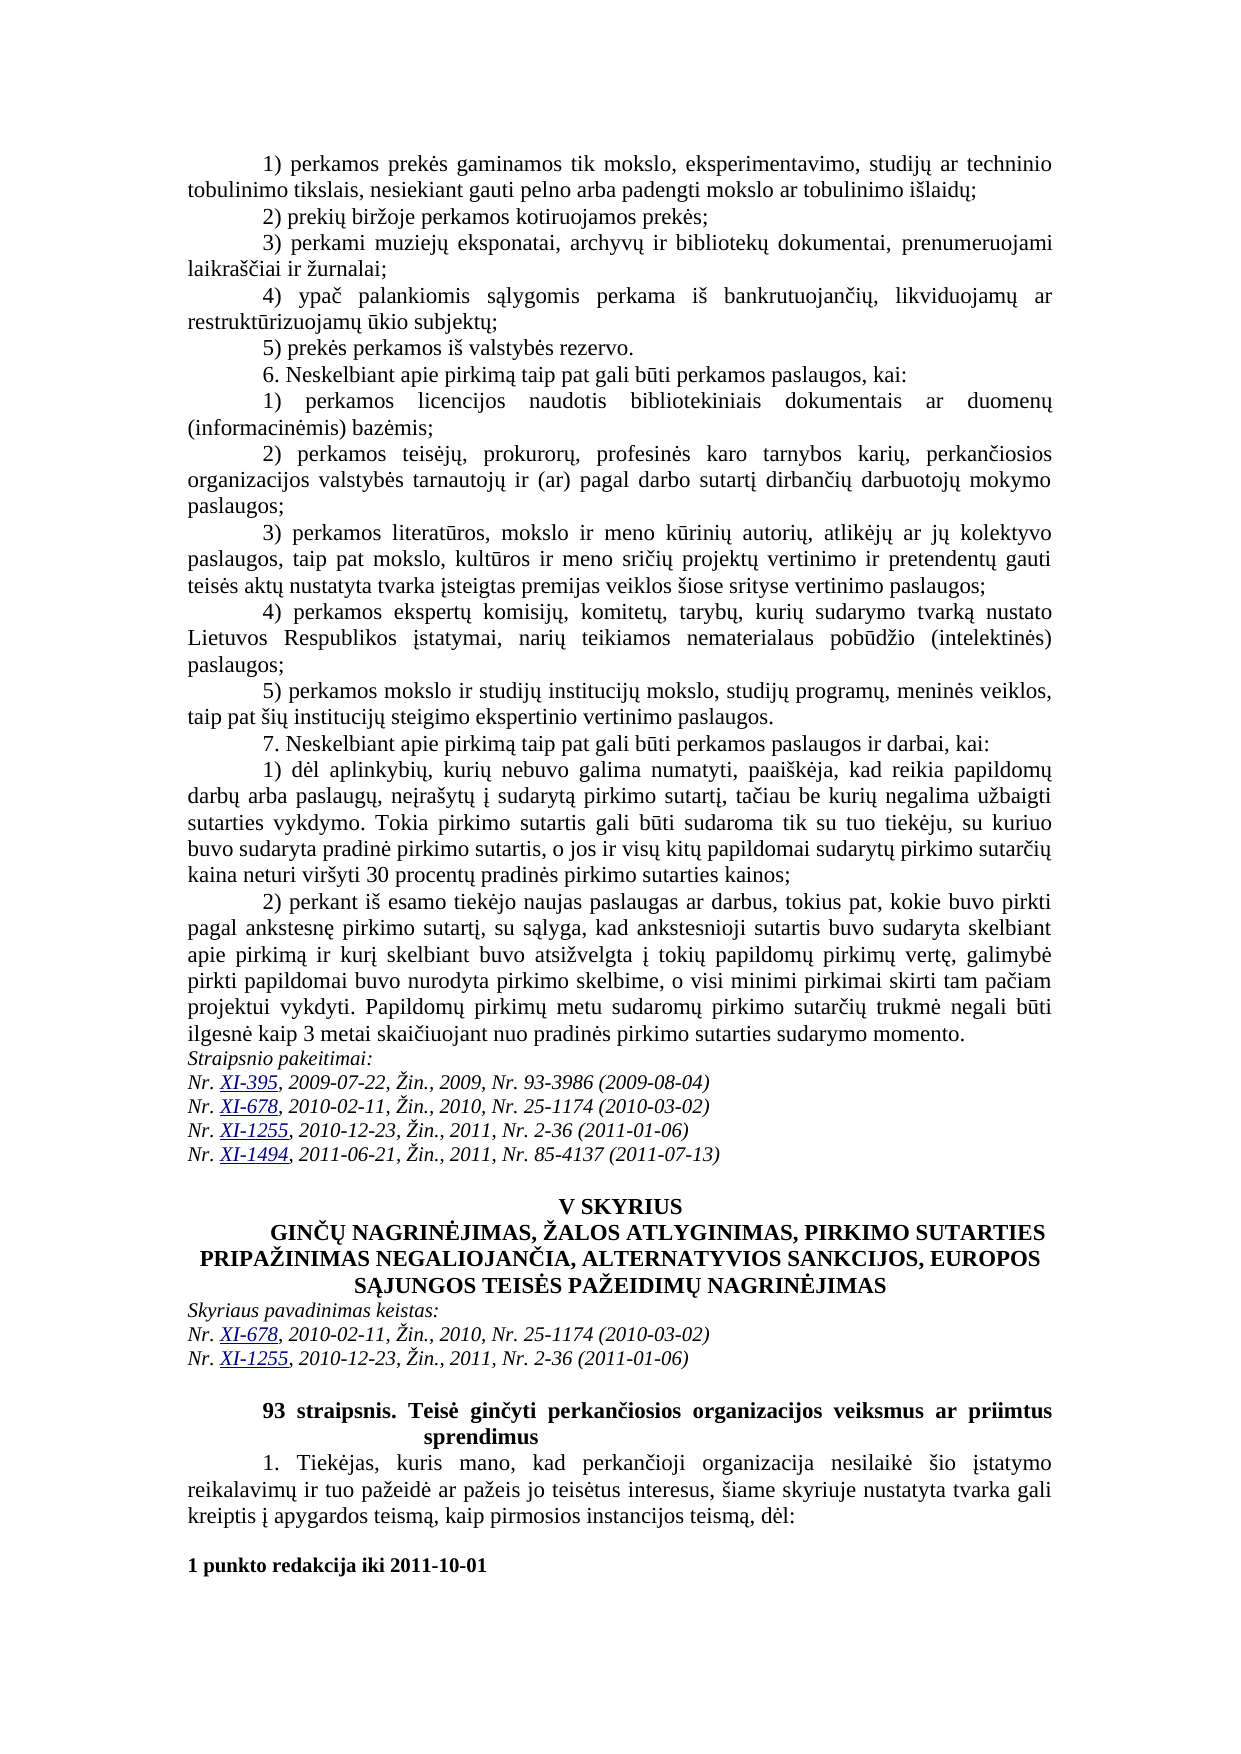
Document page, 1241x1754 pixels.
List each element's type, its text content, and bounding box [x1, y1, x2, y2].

text Nr. XI-1255, 2010-12-23, Žin., 2011, Nr. 2-36 (2011-01-06) [187, 1346, 1053, 1370]
text 3) perkamos literatūros, mokslo ir meno kūrinių autorių, atlikėjų ar jų kolektyvo paslaugos, taip pat mokslo, kultūros ir meno sričių projektų vertinimo ir pretendentų gauti teisės aktų nustatyta tvarka įsteigtas premijas veiklos šiose srityse vertinimo paslaugos; [187, 519, 1053, 598]
text 3) perkami muziejų eksponatai, archyvų ir bibliotekų dokumentai, prenumeruojami laikraščiai ir žurnalai; [187, 229, 1053, 282]
text 1 punkto redakcija iki 2011-10-01 [187, 1552, 1053, 1577]
text Nr. XI-678, 2010-02-11, Žin., 2010, Nr. 25-1174 (2010-03-02) [187, 1322, 1053, 1346]
text 2) prekių biržoje perkamos kotiruojamos prekės; [187, 203, 1053, 229]
text 4) ypač palankiomis sąlygomis perkama iš bankrutuojančių, likviduojamų ar restruktūrizuojamų ūkio subjektų; [187, 282, 1053, 334]
text Straipsnio pakeitimai: [187, 1046, 1053, 1070]
text Nr. XI-395, 2009-07-22, Žin., 2009, Nr. 93-3986 (2009-08-04) [187, 1070, 1053, 1094]
text 2) perkant iš esamo tiekėjo naujas paslaugas ar darbus, tokius pat, kokie buvo pirkti pagal ankstesnę pirkimo sutartį, su sąlyga, kad ankstesnioji sutartis buvo sudaryta skelbiant apie pirkimą ir kurį skelbiant buvo atsižvelgta į tokių papildomų pirkimų vertę, galimybė pirkti papildomai buvo nurodyta pirkimo skelbime, o visi minimi pirkimai skirti tam pačiam projektui vykdyti. Papildomų pirkimų metu sudaromų pirkimo sutarčių trukmė negali būti ilgesnė kaip 3 metai skaičiuojant nuo pradinės pirkimo sutarties sudarymo momento. [187, 888, 1053, 1046]
text 1) dėl aplinkybių, kurių nebuvo galima numatyti, paaiškėja, kad reikia papildomų darbų arba paslaugų, neįrašytų į sudarytą pirkimo sutartį, tačiau be kurių negalima užbaigti sutarties vykdymo. Tokia pirkimo sutartis gali būti sudaroma tik su tuo tiekėju, su kuriuo buvo sudaryta pradinė pirkimo sutartis, o jos ir visų kitų papildomai sudarytų pirkimo sutarčių kaina neturi viršyti 30 procentų pradinės pirkimo sutarties kainos; [187, 756, 1053, 888]
text 93 straipsnis. Teisė ginčyti perkančiosios organizacijos veiksmus ar priimtus sprendimus [262, 1397, 1053, 1449]
text 1) perkamos prekės gaminamos tik mokslo, eksperimentavimo, studijų ar techninio tobulinimo tikslais, nesiekiant gauti pelno arba padengti mokslo ar tobulinimo išlaidų; [187, 150, 1053, 203]
text 6. Neskelbiant apie pirkimą taip pat gali būti perkamos paslaugos, kai: [187, 361, 1053, 387]
text 4) perkamos ekspertų komisijų, komitetų, tarybų, kurių sudarymo tvarką nustato Lietuvos Respublikos įstatymai, narių teikiamos nematerialaus pobūdžio (intelektinės) paslaugos; [187, 598, 1053, 677]
text Skyriaus pavadinimas keistas: [187, 1298, 1053, 1322]
text Nr. XI-1494, 2011-06-21, Žin., 2011, Nr. 85-4137 (2011-07-13) [187, 1142, 1053, 1166]
text 5) perkamos mokslo ir studijų institucijų mokslo, studijų programų, meninės veiklos, taip pat šių institucijų steigimo ekspertinio vertinimo paslaugos. [187, 677, 1053, 730]
text GINČŲ NAGRINĖJIMAS, ŽALOS ATLYGINIMAS, PIRKIMO SUTARTIES PRIPAŽINIMAS NEGALIOJANČIA, ALTERNATYVIOS SANKCIJOS, EUROPOS SĄJUNGOS TEISĖS PAŽEIDIMŲ NAGRINĖJIMAS [187, 1219, 1053, 1298]
text 2) perkamos teisėjų, prokurorų, profesinės karo tarnybos karių, perkančiosios organizacijos valstybės tarnautojų ir (ar) pagal darbo sutartį dirbančių darbuotojų mokymo paslaugos; [187, 440, 1053, 519]
text 1) perkamos licencijos naudotis bibliotekiniais dokumentais ar duomenų (informacinėmis) bazėmis; [187, 387, 1053, 440]
text V SKYRIUS [187, 1193, 1053, 1219]
text 1. Tiekėjas, kuris mano, kad perkančioji organizacija nesilaikė šio įstatymo reikalavimų ir tuo pažeidė ar pažeis jo teisėtus interesus, šiame skyriuje nustatyta tvarka gali kreiptis į apygardos teismą, kaip pirmosios instancijos teismą, dėl: [187, 1449, 1053, 1528]
text Nr. XI-678, 2010-02-11, Žin., 2010, Nr. 25-1174 (2010-03-02) [187, 1094, 1053, 1118]
text 7. Neskelbiant apie pirkimą taip pat gali būti perkamos paslaugos ir darbai, kai: [187, 730, 1053, 756]
text Nr. XI-1255, 2010-12-23, Žin., 2011, Nr. 2-36 (2011-01-06) [187, 1118, 1053, 1142]
text 5) prekės perkamos iš valstybės rezervo. [187, 334, 1053, 361]
